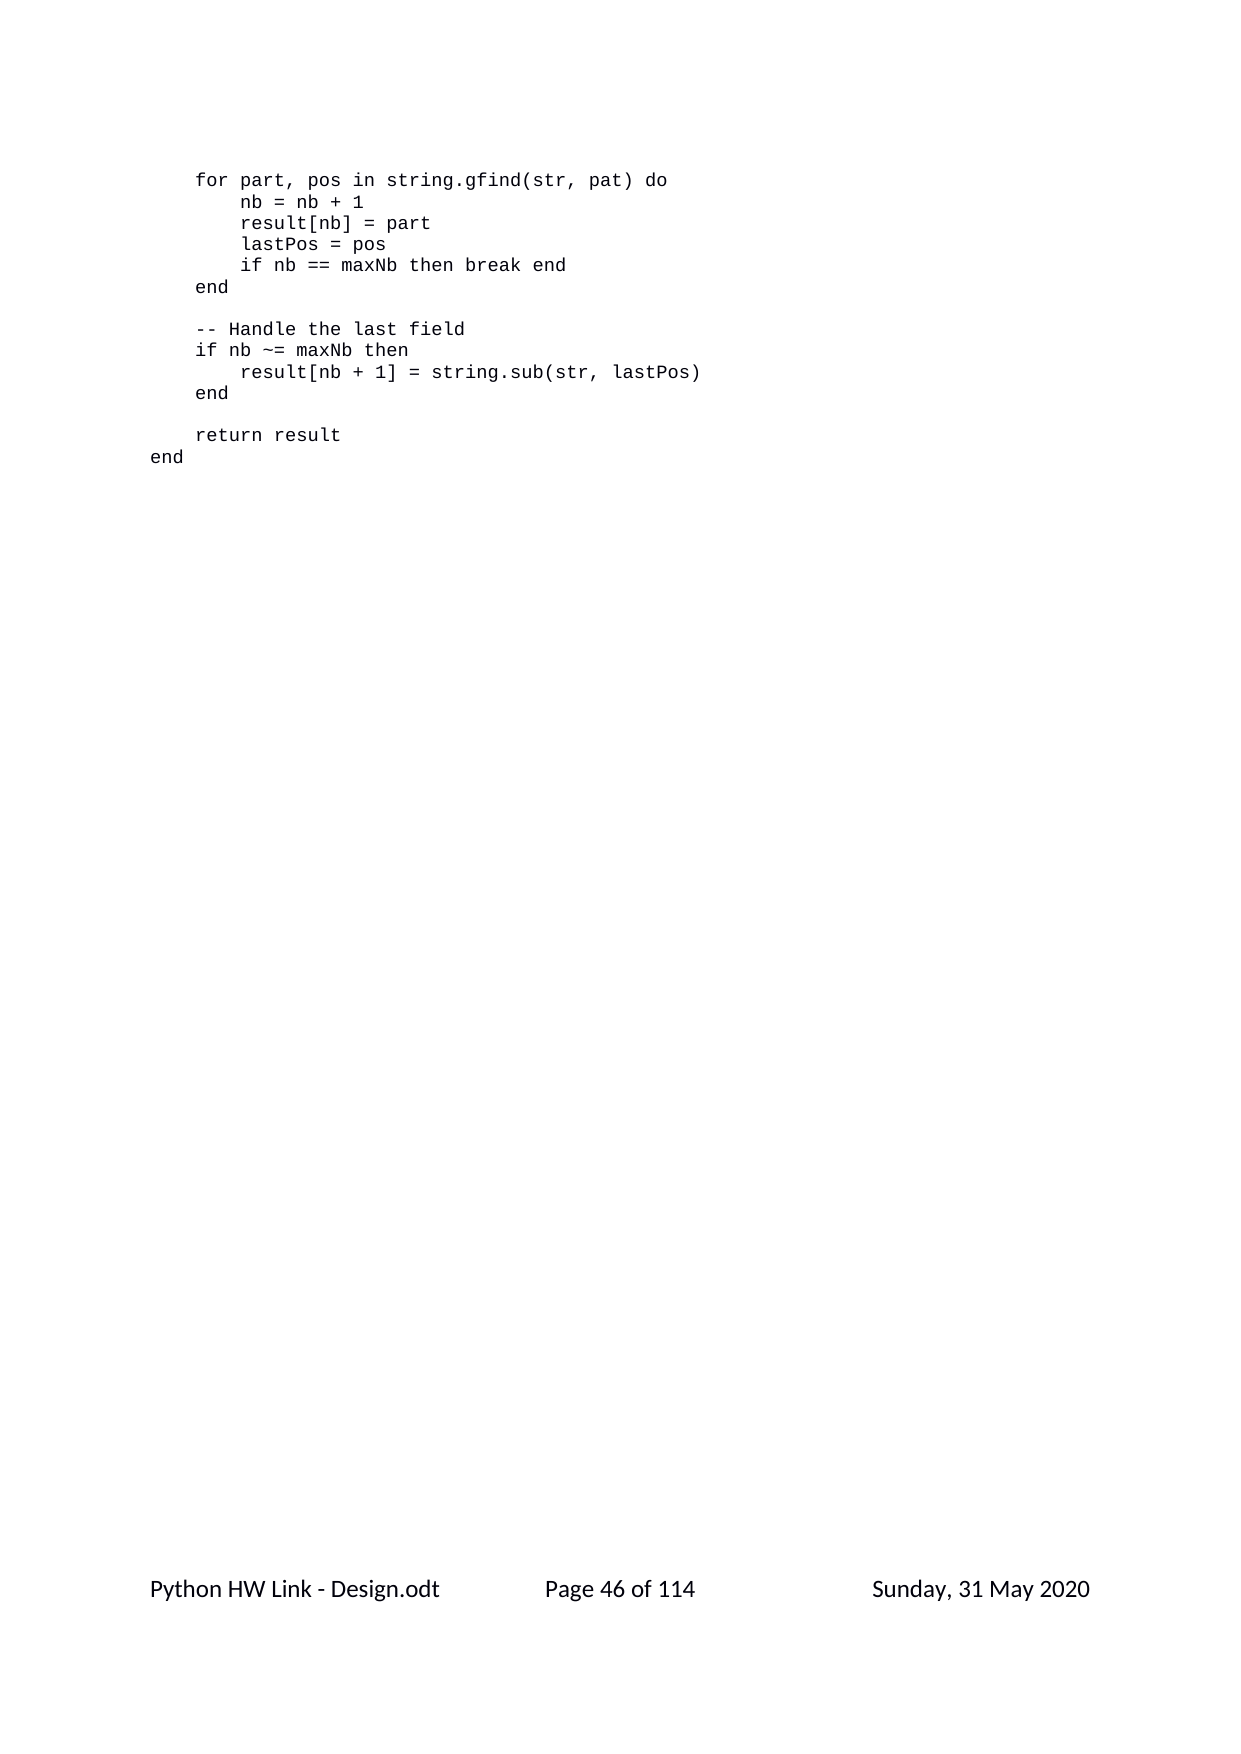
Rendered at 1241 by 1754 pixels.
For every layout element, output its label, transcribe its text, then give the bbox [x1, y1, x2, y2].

text -- Handle the last field [150, 320, 1090, 341]
text result[nb + 1] = string.sub(str, lastPos) [150, 362, 1090, 384]
text end [150, 447, 1090, 469]
text return result [150, 426, 1090, 447]
text nb = nb + 1 [150, 192, 1090, 214]
text if nb == maxNb then break end [150, 256, 1090, 277]
text result[nb] = part [150, 214, 1090, 235]
text end [150, 277, 1090, 299]
text if nb ~= maxNb then [150, 341, 1090, 362]
text lastPos = pos [150, 235, 1090, 256]
text for part, pos in string.gfind(str, pat) do [150, 171, 1090, 192]
text end [150, 384, 1090, 405]
